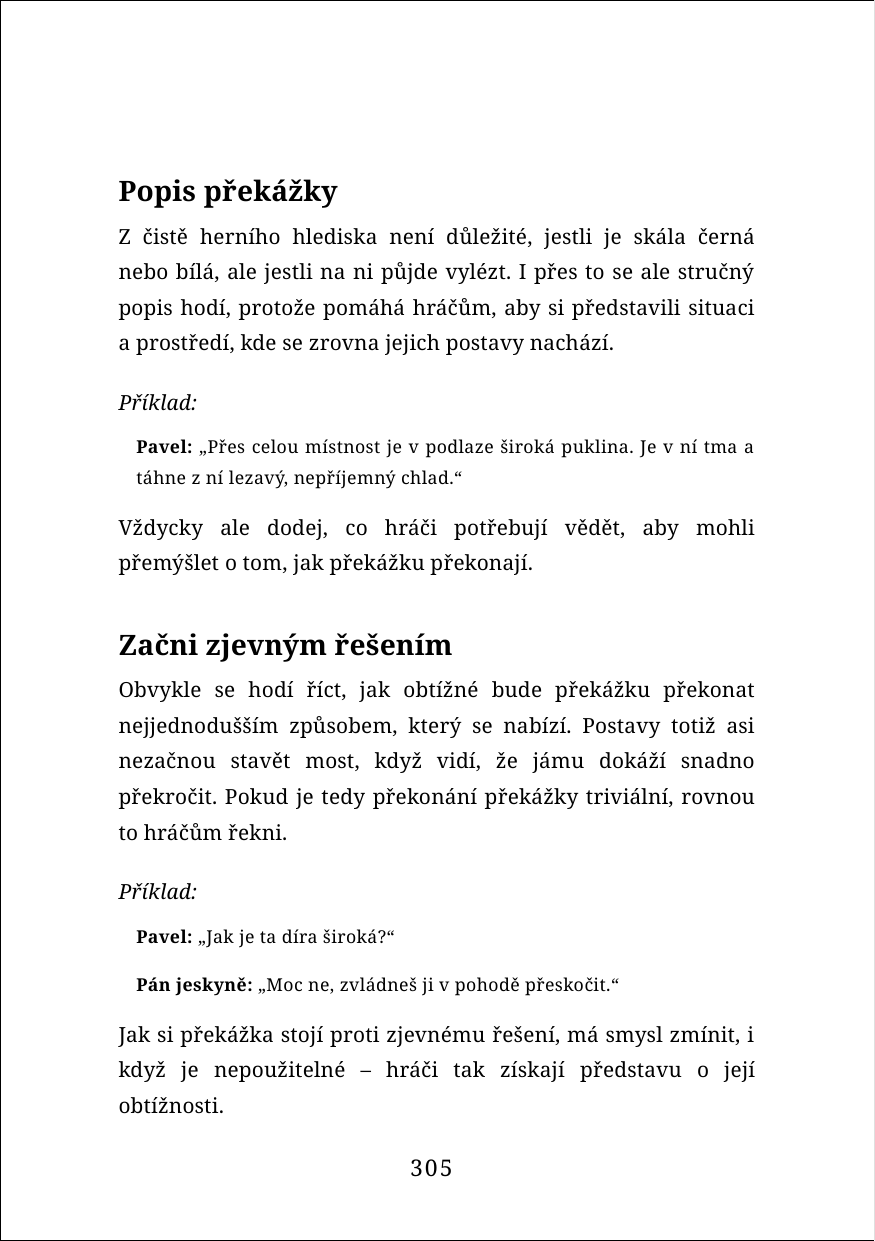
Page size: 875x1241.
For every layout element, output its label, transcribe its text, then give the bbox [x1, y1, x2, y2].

subtitle Začni zjevným řešením [118, 625, 756, 664]
subtitle Popis překážky [118, 172, 756, 210]
text Jak si překážka stojí proti zjevnému řešení, má smysl zmínit, i když je nepoužitelné – hráči tak získají představu o její obtížnosti. [118, 1020, 756, 1119]
text Pán jeskyně: „Moc ne, zvládneš ji v pohodě přeskočit.“ [136, 972, 756, 996]
text Vždycky ale dodej, co hráči potřebují vědět, aby mohli přemýšlet o tom, jak překážku překonají. [118, 513, 756, 577]
text Příklad: [118, 388, 756, 416]
text Pavel: „Přes celou místnost je v podlaze široká puklina. Je v ní tma a táhne z ní lezavý, nepříjemný chlad.“ [136, 435, 756, 489]
text Příklad: [118, 877, 756, 905]
text Obvykle se hodí říct, jak obtížné bude překážku překonat nejjednodušším způsobem, který se nabízí. Postavy totiž asi nezačnou stavět most, když vidí, že jámu dokáží snadno překročit. Pokud je tedy překonání překážky triviální, rovnou to hráčům řekni. [118, 676, 756, 846]
text Pavel: „Jak je ta díra široká?“ [136, 924, 756, 948]
text Z čistě herního hlediska není důležité, jestli je skála černá nebo bílá, ale jestli na ni půjde vylézt. I přes to se ale stručný popis hodí, protože pomáhá hráčům, aby si představili situaci a prostředí, kde se zrovna jejich postavy nachází. [118, 222, 756, 357]
